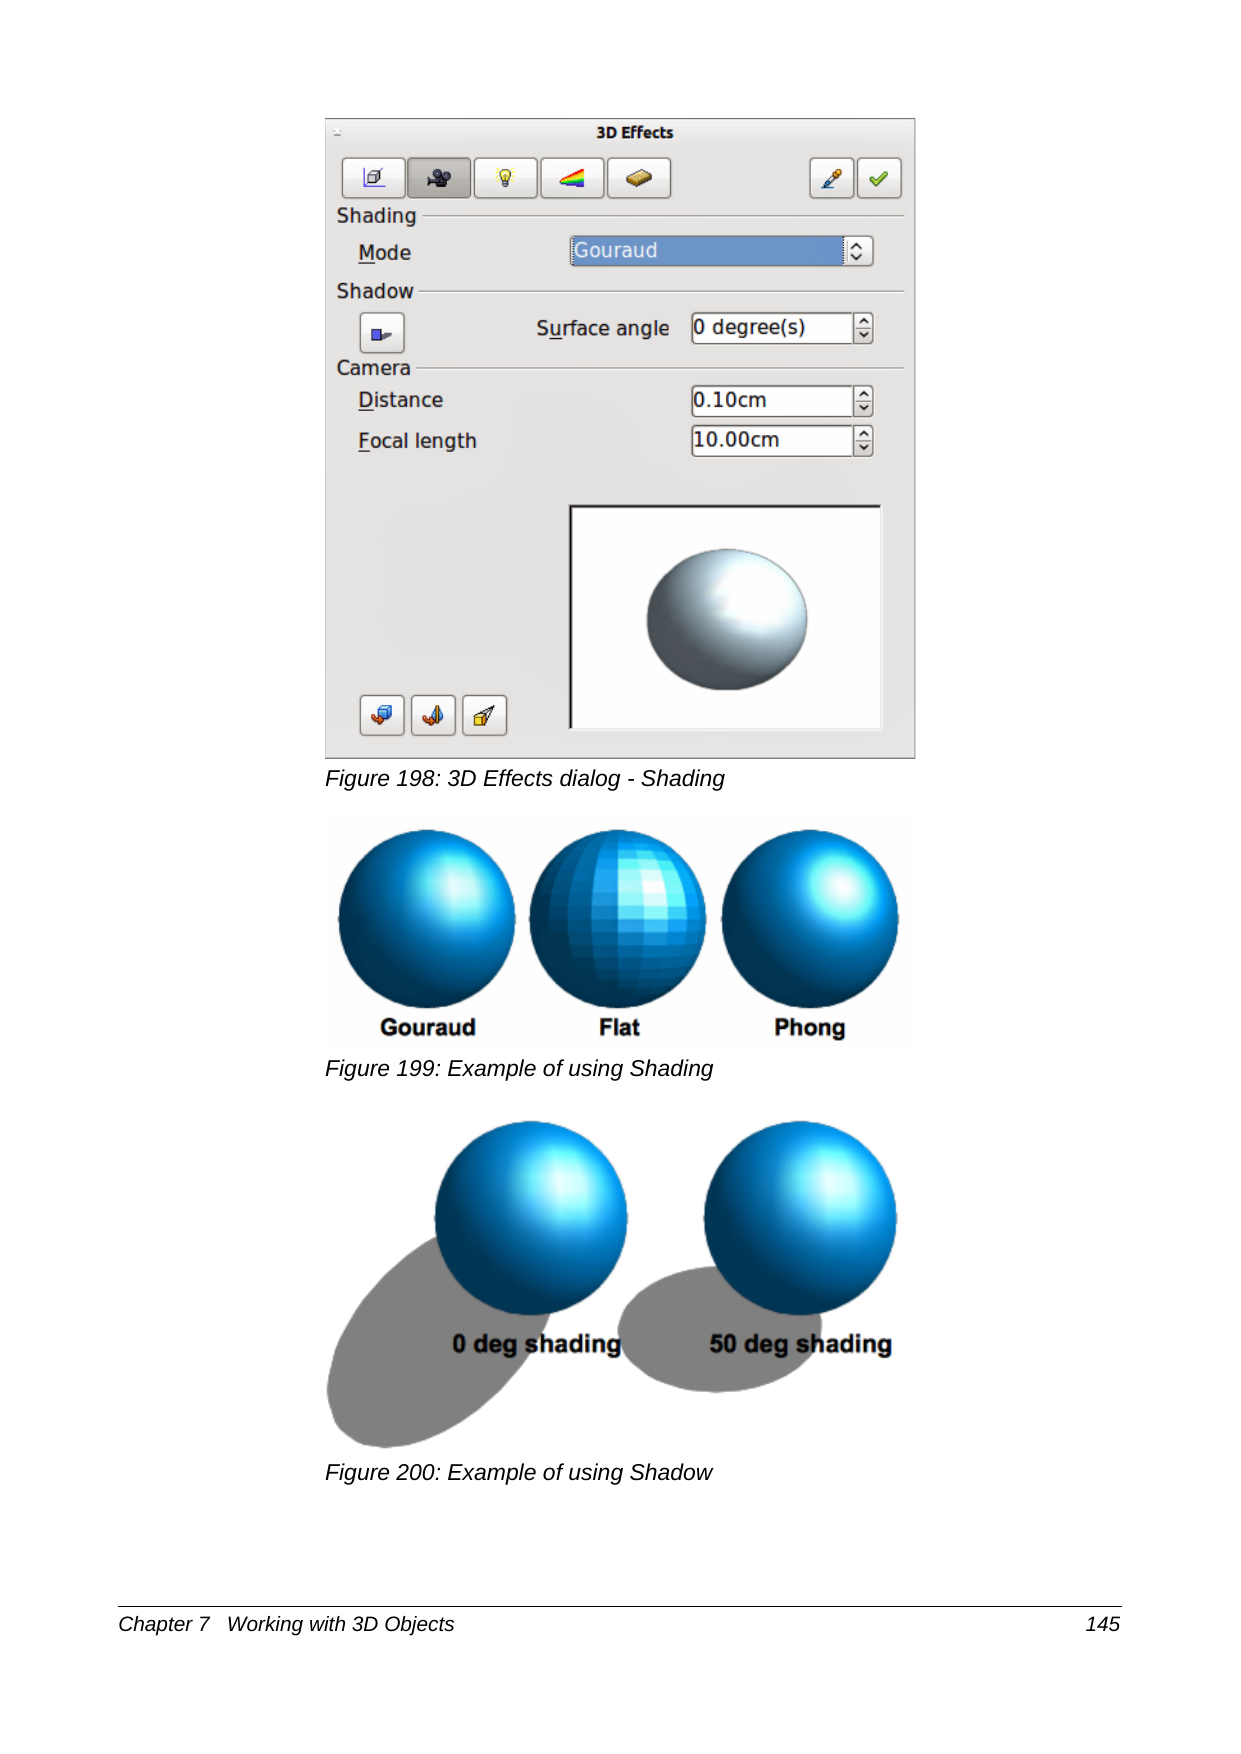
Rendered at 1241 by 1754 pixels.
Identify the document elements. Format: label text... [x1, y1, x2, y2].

text Figure 199: Example of using Shading [325, 1055, 915, 1081]
picture [325, 816, 916, 1049]
picture [325, 1106, 916, 1453]
picture [325, 118, 916, 759]
text Figure 198: 3D Effects dialog - Shading [325, 765, 915, 791]
text Figure 200: Example of using Shadow [325, 1459, 915, 1485]
